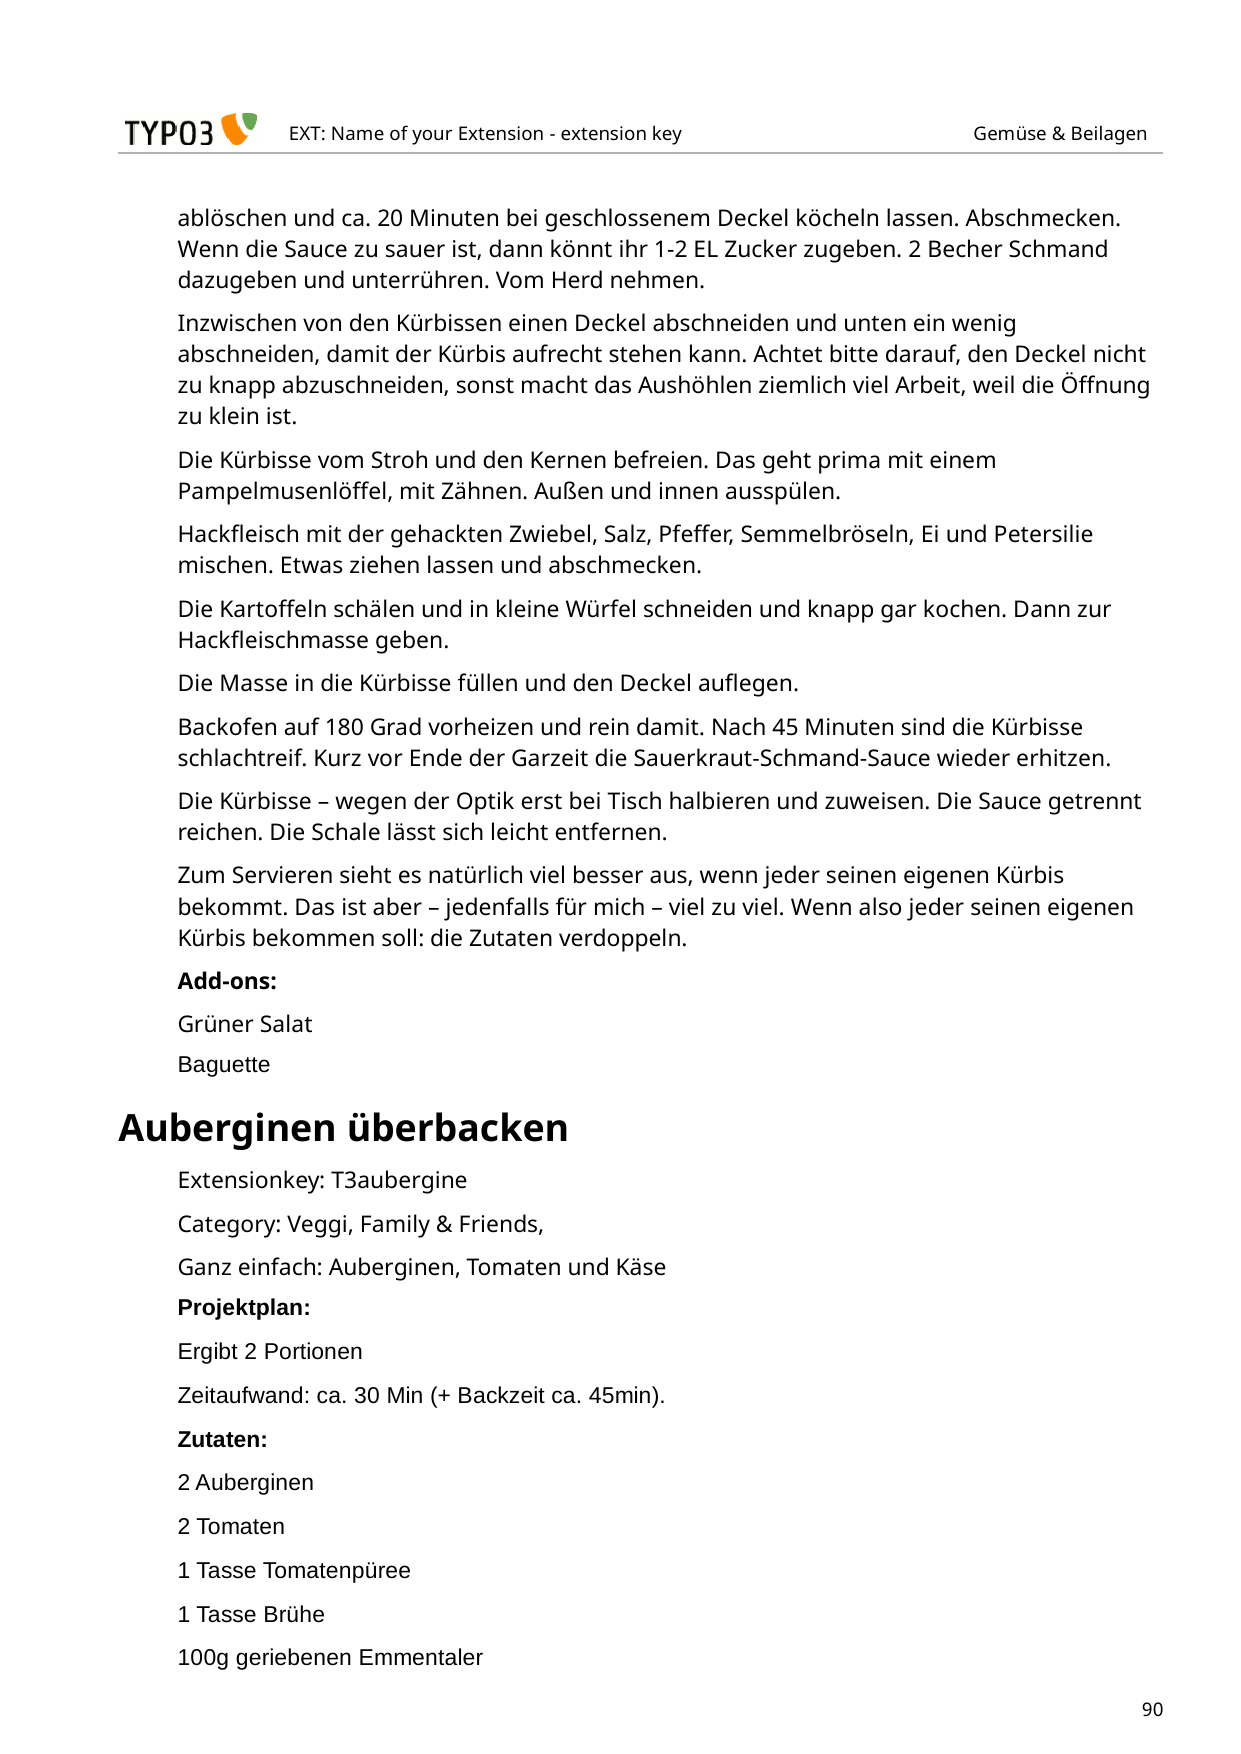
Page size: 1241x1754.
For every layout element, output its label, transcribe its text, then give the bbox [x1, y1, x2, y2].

text 2 Tomaten [177, 1513, 1163, 1539]
text 1 Tasse Brühe [177, 1601, 1163, 1627]
picture [124, 112, 260, 145]
text Backofen auf 180 Grad vorheizen und rein damit. Nach 45 Minuten sind die Kürbisse schlachtreif. Kurz vor Ende der Garzeit die Sauerkraut-Schmand-Sauce wieder erhitzen. [177, 711, 1163, 773]
text Zutaten: [177, 1426, 1163, 1452]
text Add-ons: [177, 965, 1163, 996]
text Ergibt 2 Portionen [177, 1338, 1163, 1364]
text Inzwischen von den Kürbissen einen Deckel abschneiden und unten ein wenig abschneiden, damit der Kürbis aufrecht stehen kann. Achtet bitte darauf, den Deckel nicht zu knapp abzuschneiden, sonst macht das Aushöhlen ziemlich viel Arbeit, weil die Öffnung zu klein ist. [177, 307, 1163, 431]
text Zum Servieren sieht es natürlich viel besser aus, wenn jeder seinen eigenen Kürbis bekommt. Das ist aber – jedenfalls für mich – viel zu viel. Wenn also jeder seinen eigenen Kürbis bekommen soll: die Zutaten verdoppeln. [177, 859, 1163, 953]
text Baguette [177, 1052, 1163, 1078]
text Die Masse in die Kürbisse füllen und den Deckel auflegen. [177, 667, 1163, 698]
text Die Kartoffeln schälen und in kleine Würfel schneiden und knapp gar kochen. Dann zur Hackfleischmasse geben. [177, 593, 1163, 655]
text ablöschen und ca. 20 Minuten bei geschlossenem Deckel köcheln lassen. Abschmecken. Wenn die Sauce zu sauer ist, dann könnt ihr 1-2 EL Zucker zugeben. 2 Becher Schmand dazugeben und unterrühren. Vom Herd nehmen. [177, 202, 1163, 295]
text Die Kürbisse vom Stroh und den Kernen befreien. Das geht prima mit einem Pampelmusenlöffel, mit Zähnen. Außen und innen ausspülen. [177, 444, 1163, 506]
text 1 Tasse Tomatenpüree [177, 1557, 1163, 1583]
text Ganz einfach: Auberginen, Tomaten und Käse [177, 1251, 1163, 1282]
subtitle Auberginen überbacken [118, 1102, 1163, 1153]
text Zeitaufwand: ca. 30 Min (+ Backzeit ca. 45min). [177, 1382, 1163, 1408]
text 2 Auberginen [177, 1470, 1163, 1496]
text Projektplan: [177, 1295, 1163, 1321]
text Grüner Salat [177, 1008, 1163, 1039]
text 100g geriebenen Emmentaler [177, 1645, 1163, 1671]
text Category: Veggi, Family & Friends, [177, 1208, 1163, 1239]
text Hackfleisch mit der gehackten Zwiebel, Salz, Pfeffer, Semmelbröseln, Ei und Petersilie mischen. Etwas ziehen lassen und abschmecken. [177, 518, 1163, 580]
text Extensionkey: T3aubergine [177, 1164, 1163, 1195]
text Die Kürbisse – wegen der Optik erst bei Tisch halbieren und zuweisen. Die Sauce getrennt reichen. Die Schale lässt sich leicht entfernen. [177, 785, 1163, 847]
